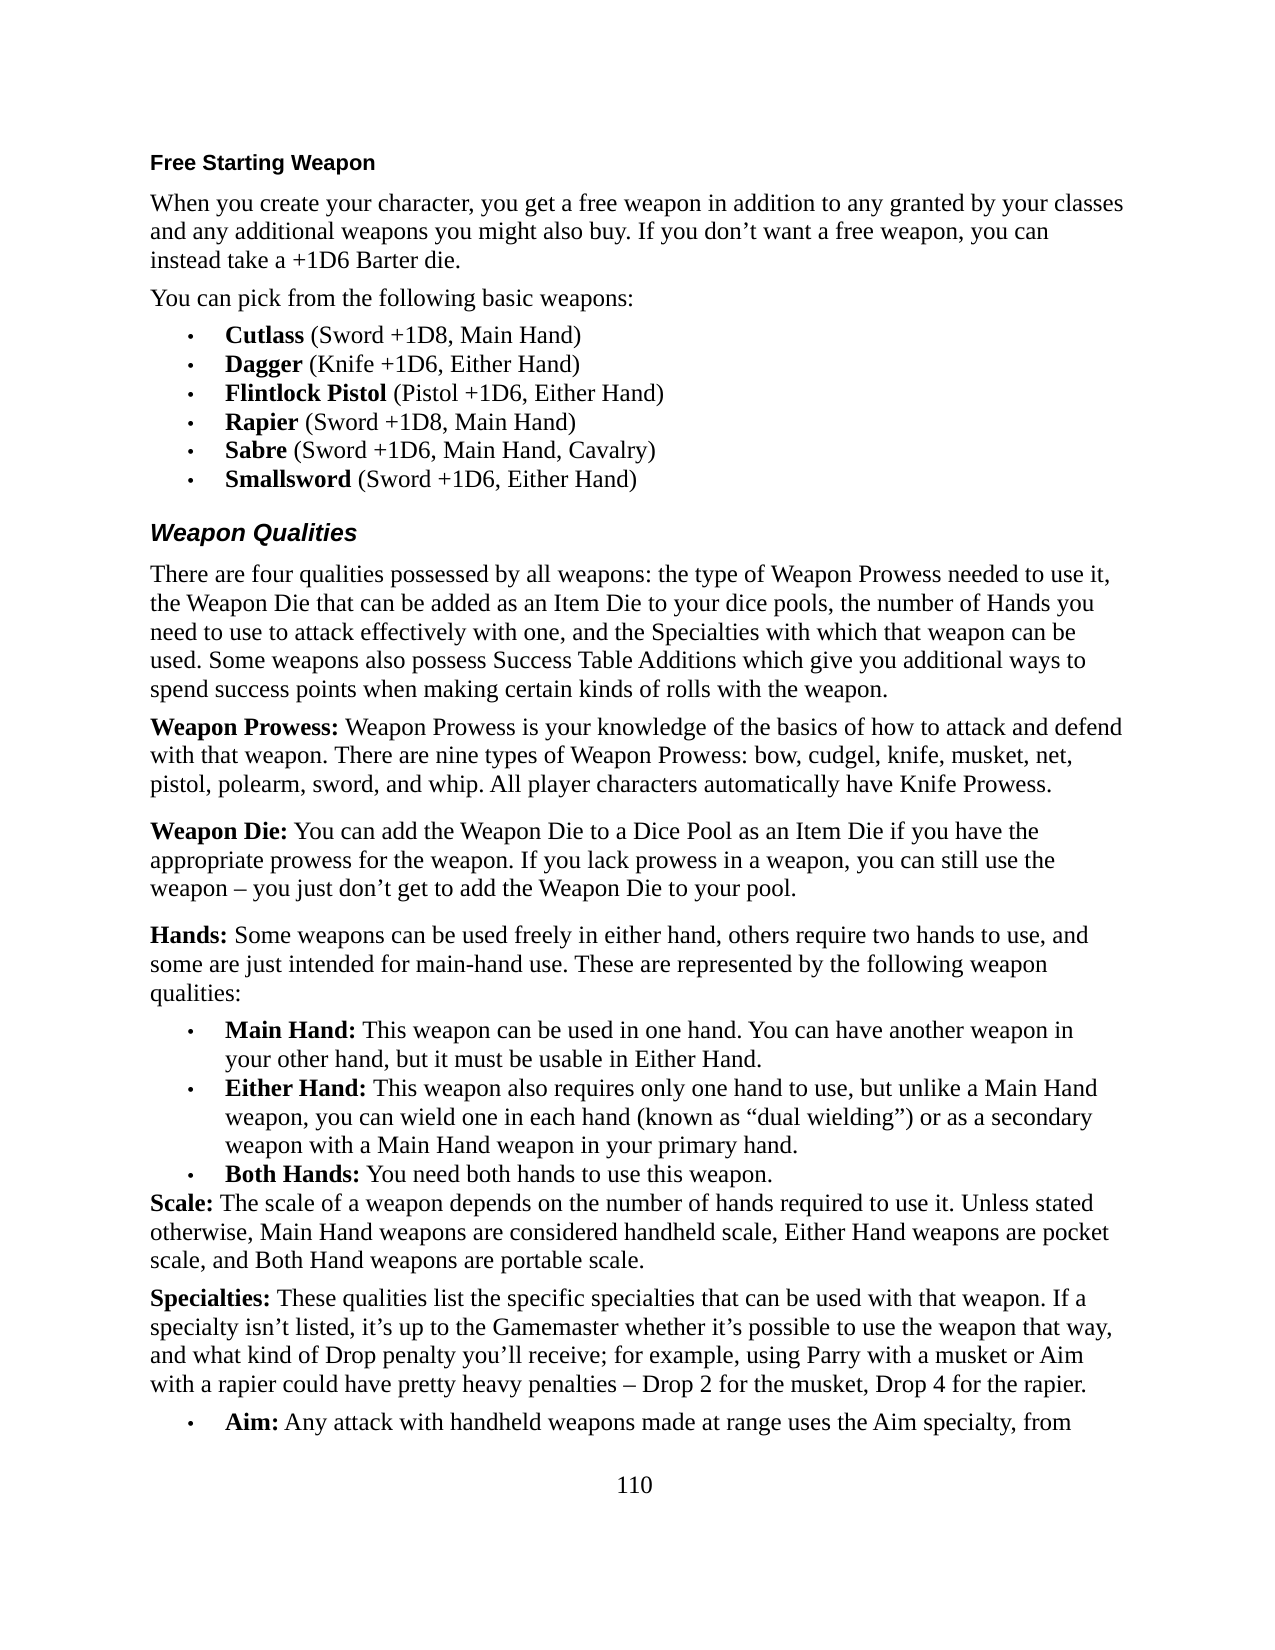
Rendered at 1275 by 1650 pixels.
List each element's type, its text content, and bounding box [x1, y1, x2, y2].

text There are four qualities possessed by all weapons: the type of Weapon Prowess needed to use it, the Weapon Die that can be added as an Item Die to your dice pools, the number of Hands you need to use to attack effectively with one, and the Specialties with which that weapon can be used. Some weapons also possess Success Table Additions which give you additional ways to spend success points when making certain kinds of rolls with the weapon. [150, 559, 1125, 703]
list Flintlock Pistol (Pistol +1D6, Either Hand) [187, 378, 1125, 407]
list Main Hand: This weapon can be used in one hand. You can have another weapon in your other hand, but it must be usable in Either Hand. [187, 1015, 1125, 1073]
list Both Hands: You need both hands to use this weapon. [187, 1159, 1125, 1188]
text Weapon Prowess: Weapon Prowess is your knowledge of the basics of how to attack and defend with that weapon. There are nine types of Weapon Prowess: bow, cudgel, knife, musket, net, pistol, polearm, sword, and whip. All player characters automatically have Knife Prowess. [150, 712, 1125, 798]
list Smallsword (Sword +1D6, Either Hand) [187, 464, 1125, 493]
list Rapier (Sword +1D8, Main Hand) [187, 407, 1125, 436]
list Aim: Any attack with handheld weapons made at range uses the Aim specialty, from [187, 1407, 1125, 1436]
text When you create your character, you get a free weapon in addition to any granted by your classes and any additional weapons you might also buy. If you don’t want a free weapon, you can instead take a +1D6 Barter die. [150, 188, 1125, 274]
text You can pick from the following basic weapons: [150, 283, 1125, 312]
list Cutlass (Sword +1D8, Main Hand) [187, 321, 1125, 349]
list Sabre (Sword +1D6, Main Hand, Cavalry) [187, 436, 1125, 464]
text Hands: Some weapons can be used freely in either hand, others require two hands to use, and some are just intended for main-hand use. These are represented by the following weapon qualities: [150, 920, 1125, 1006]
text Scale: The scale of a weapon depends on the number of hands required to use it. Unless stated otherwise, Main Hand weapons are considered handheld scale, Either Hand weapons are pocket scale, and Both Hand weapons are portable scale. [150, 1188, 1125, 1274]
subtitle Free Starting Weapon [150, 150, 1125, 175]
list Either Hand: This weapon also requires only one hand to use, but unlike a Main Hand weapon, you can wield one in each hand (known as “dual wielding”) or as a secondary weapon with a Main Hand weapon in your primary hand. [187, 1073, 1125, 1159]
text Weapon Die: You can add the Weapon Die to a Dice Pool as an Item Die if you have the appropriate prowess for the weapon. If you lack prowess in a weapon, you can still use the weapon – you just don’t get to add the Weapon Die to your pool. [150, 816, 1125, 902]
text Specialties: These qualities list the specific specialties that can be used with that weapon. If a specialty isn’t listed, it’s up to the Gamemaster whether it’s possible to use the weapon that way, and what kind of Drop penalty you’ll receive; for example, using Parry with a musket or Aim with a rapier could have pretty heavy penalties – Drop 2 for the musket, Drop 4 for the rapier. [150, 1283, 1125, 1398]
subtitle Weapon Qualities [150, 518, 1125, 547]
list Dagger (Knife +1D6, Either Hand) [187, 349, 1125, 378]
